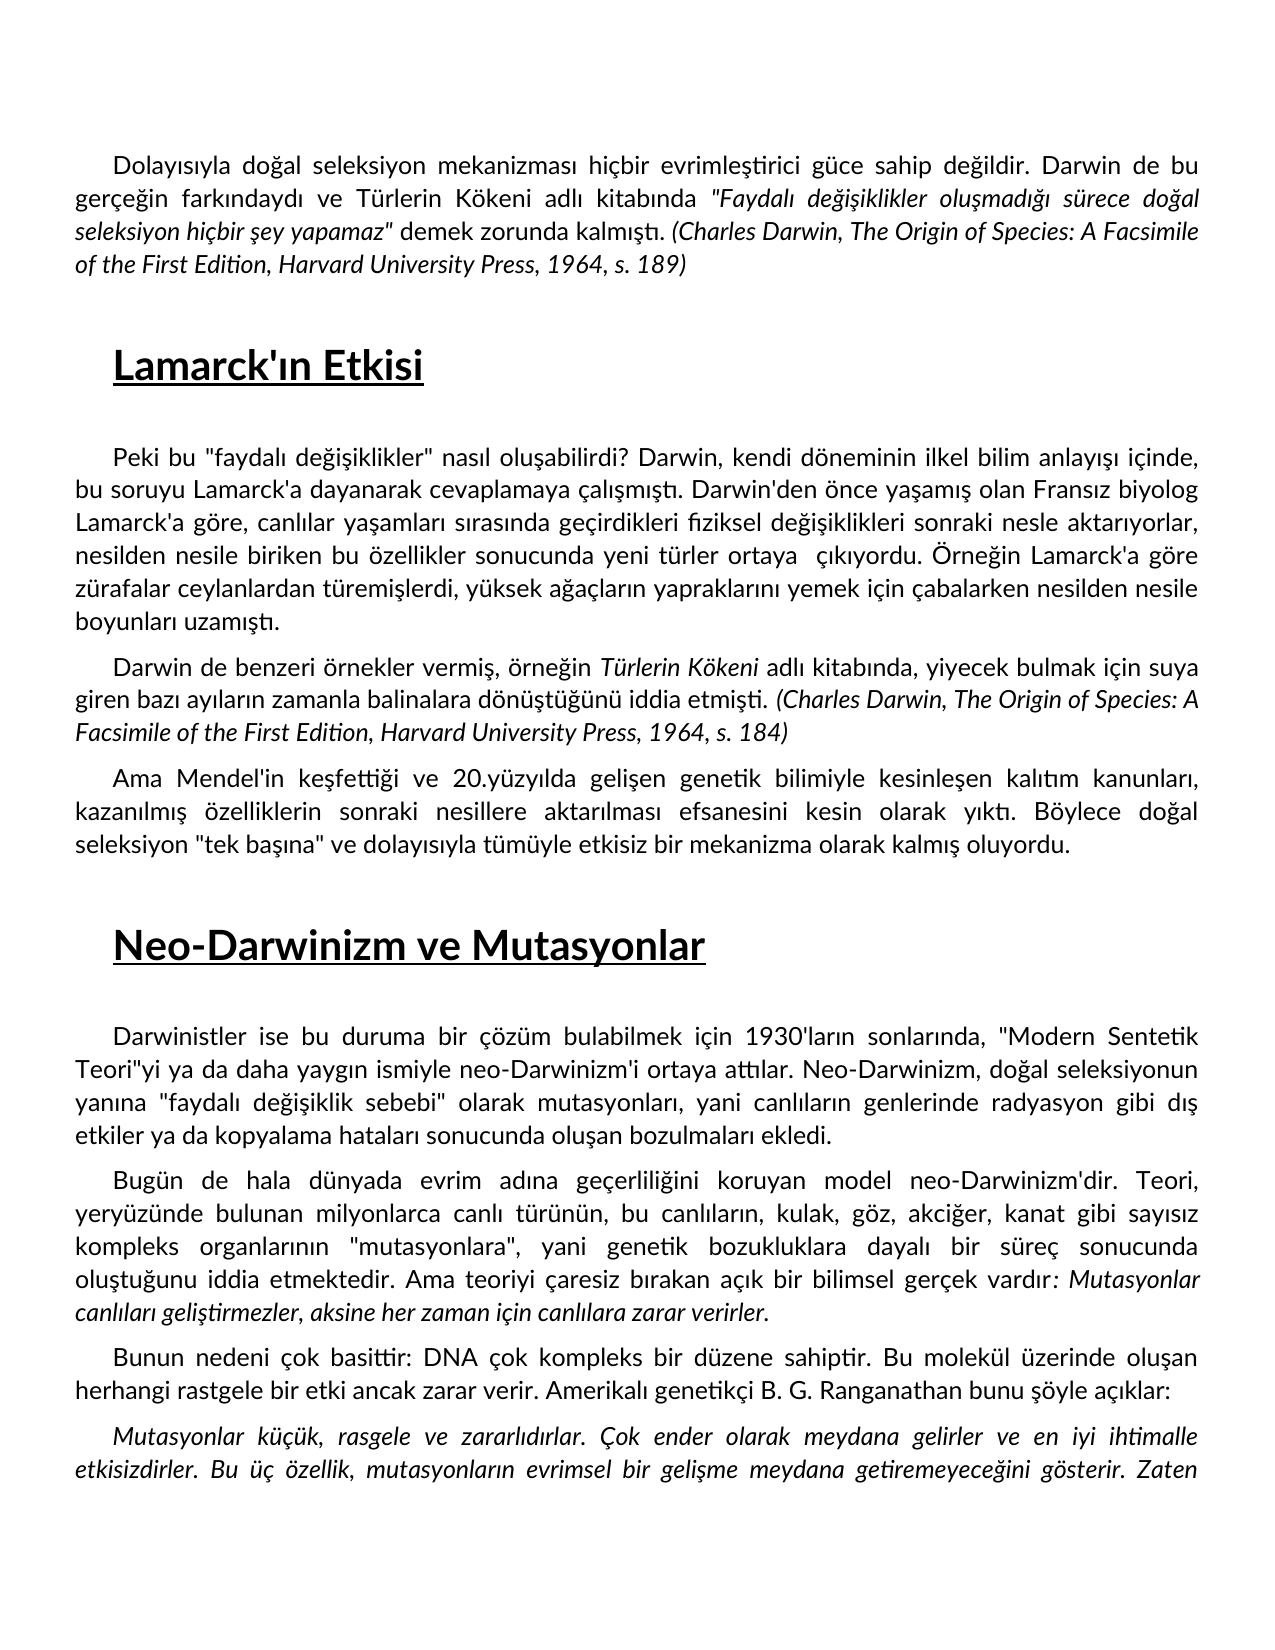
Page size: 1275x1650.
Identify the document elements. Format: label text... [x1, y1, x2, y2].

text Dolayısıyla doğal seleksiyon mekanizması hiçbir evrimleştirici güce sahip değildir. Darwin de bu gerçeğin farkındaydı ve Türlerin Kökeni adlı kitabında "Faydalı değişiklikler oluşmadığı sürece doğal seleksiyon hiçbir şey yapamaz" demek zorunda kalmıştı. (Charles Darwin, The Origin of Species: A Facsimile of the First Edition, Harvard University Press, 1964, s. 189) [75, 150, 1200, 279]
subtitle Neo-Darwinizm ve Mutasyonlar [112, 919, 1200, 969]
text Darwinistler ise bu duruma bir çözüm bulabilmek için 1930'ların sonlarında, "Modern Sentetik Teori"yi ya da daha yaygın ismiyle neo-Darwinizm'i ortaya attılar. Neo-Darwinizm, doğal seleksiyonun yanına "faydalı değişiklik sebebi" olarak mutasyonları, yani canlıların genlerinde radyasyon gibi dış etkiler ya da kopyalama hataları sonucunda oluşan bozulmaları ekledi. [75, 1021, 1200, 1149]
text Mutasyonlar küçük, rasgele ve zararlıdırlar. Çok ender olarak meydana gelirler ve en iyi ihtimalle etkisizdirler. Bu üç özellik, mutasyonların evrimsel bir gelişme meydana getiremeyeceğini gösterir. Zaten [75, 1420, 1200, 1483]
text Bugün de hala dünyada evrim adına geçerliliğini koruyan model neo-Darwinizm'dir. Teori, yeryüzünde bulunan milyonlarca canlı türünün, bu canlıların, kulak, göz, akciğer, kanat gibi sayısız kompleks organlarının "mutasyonlara", yani genetik bozukluklara dayalı bir süreç sonucunda oluştuğunu iddia etmektedir. Ama teoriyi çaresiz bırakan açık bir bilimsel gerçek vardır: Mutasyonlar canlıları geliştirmezler, aksine her zaman için canlılara zarar verirler. [75, 1165, 1200, 1327]
text Darwin de benzeri örnekler vermiş, örneğin Türlerin Kökeni adlı kitabında, yiyecek bulmak için suya giren bazı ayıların zamanla balinalara dönüştüğünü iddia etmişti. (Charles Darwin, The Origin of Species: A Facsimile of the First Edition, Harvard University Press, 1964, s. 184) [75, 651, 1200, 747]
text Bunun nedeni çok basittir: DNA çok kompleks bir düzene sahiptir. Bu molekül üzerinde oluşan herhangi rastgele bir etki ancak zarar verir. Amerikalı genetikçi B. G. Ranganathan bunu şöyle açıklar: [75, 1342, 1200, 1405]
text Peki bu "faydalı değişiklikler" nasıl oluşabilirdi? Darwin, kendi döneminin ilkel bilim anlayışı içinde, bu soruyu Lamarck'a dayanarak cevaplamaya çalışmıştı. Darwin'den önce yaşamış olan Fransız biyolog Lamarck'a göre, canlılar yaşamları sırasında geçirdikleri fiziksel değişiklikleri sonraki nesle aktarıyorlar, nesilden nesile biriken bu özellikler sonucunda yeni türler ortaya çıkıyordu. Örneğin Lamarck'a göre zürafalar ceylanlardan türemişlerdi, yüksek ağaçların yapraklarını yemek için çabalarken nesilden nesile boyunları uzamıştı. [75, 441, 1200, 636]
text Ama Mendel'in keşfettiği ve 20.yüzyılda gelişen genetik bilimiyle kesinleşen kalıtım kanunları, kazanılmış özelliklerin sonraki nesillere aktarılması efsanesini kesin olarak yıktı. Böylece doğal seleksiyon "tek başına" ve dolayısıyla tümüyle etkisiz bir mekanizma olarak kalmış oluyordu. [75, 762, 1200, 858]
subtitle Lamarck'ın Etkisi [112, 339, 1200, 389]
